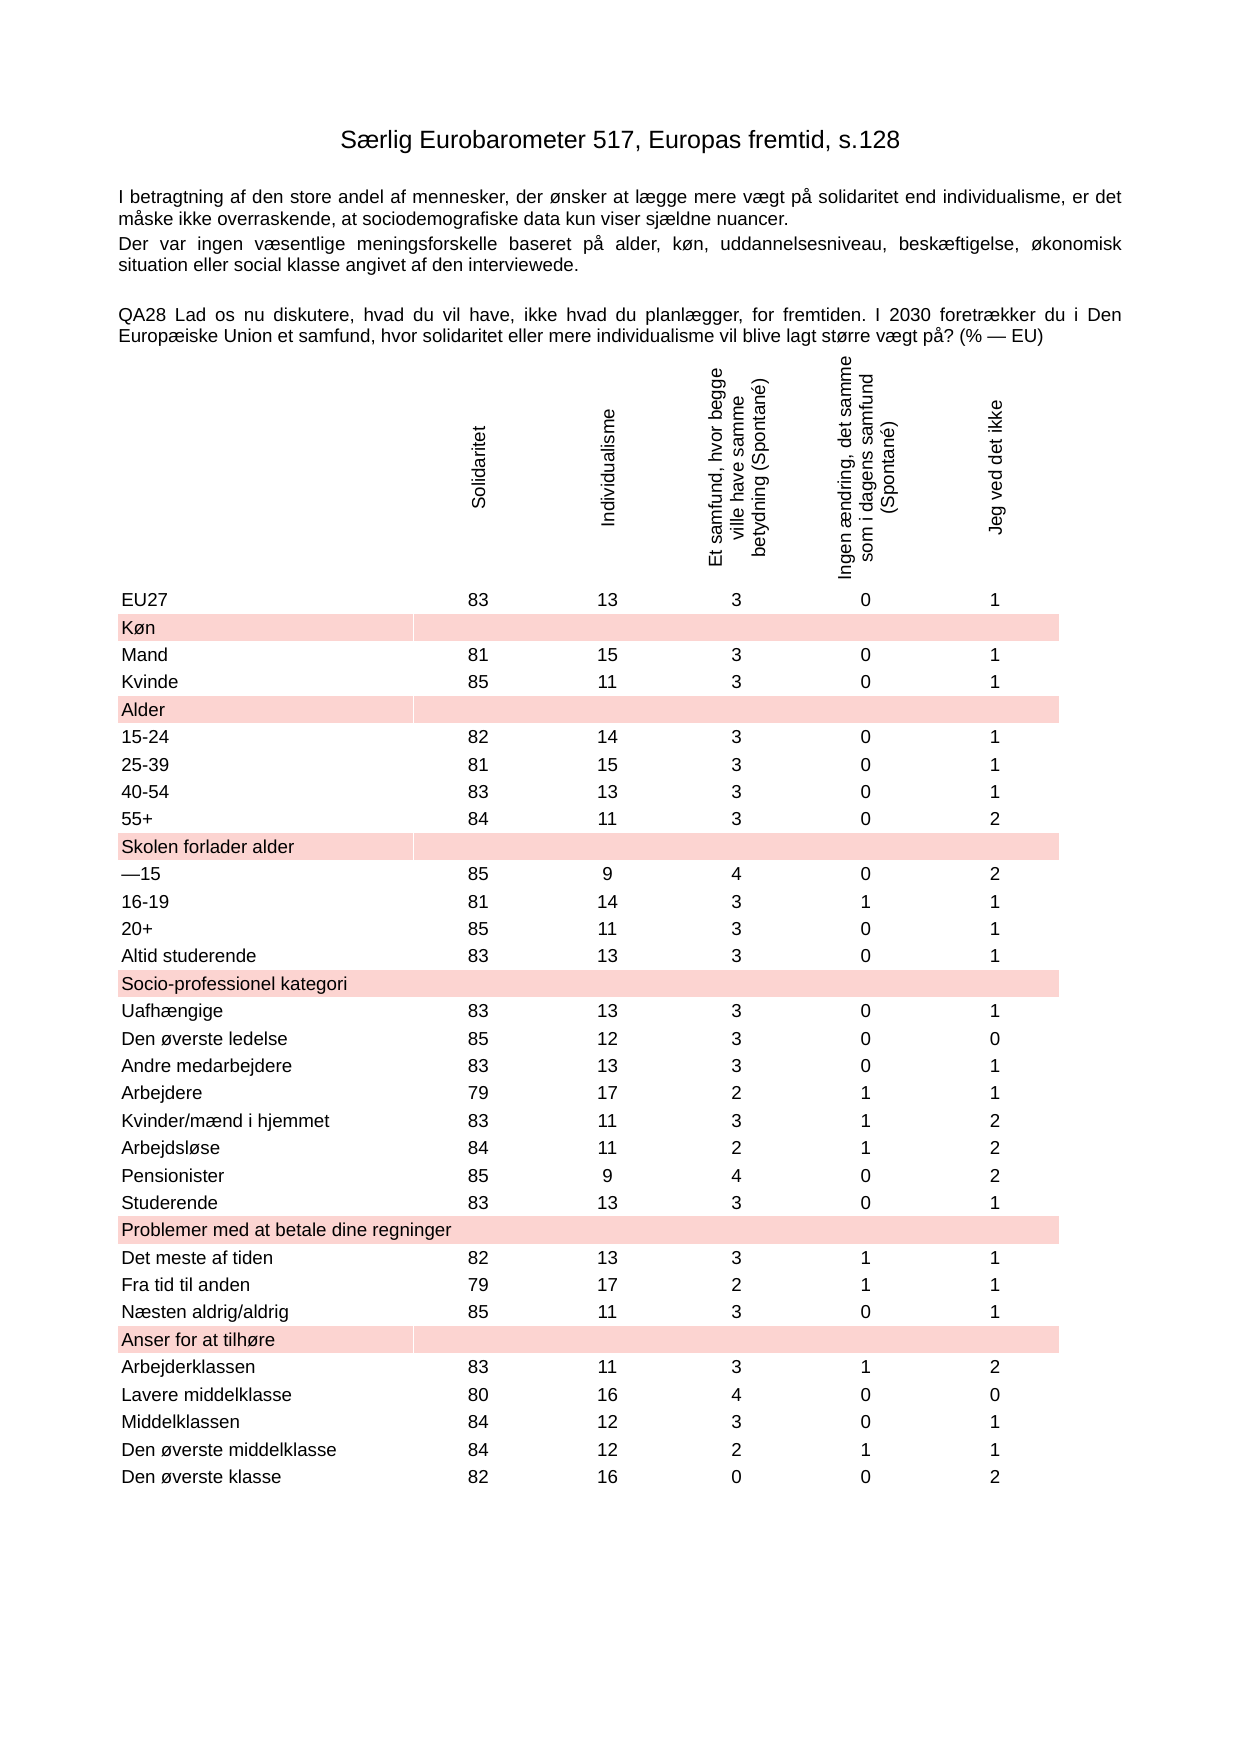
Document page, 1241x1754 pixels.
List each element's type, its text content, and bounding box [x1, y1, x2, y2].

table_cell 4 [672, 1381, 801, 1408]
table_cell 0 [801, 751, 930, 778]
text QA28 Lad os nu diskutere, hvad du vil have, ikke hvad du planlægger, for fremtiden. I 2030 foretrækker du i Den Europæiske Union et samfund, hvor solidaritet eller mere individualisme vil blive lagt større vægt på? (% — EU) [118, 303, 1122, 347]
table_cell 85 [414, 1161, 543, 1189]
table_cell 81 [414, 888, 543, 915]
table_cell [801, 833, 930, 860]
table_cell 4 [672, 1161, 801, 1189]
table_cell [543, 614, 672, 641]
table_cell [543, 696, 672, 723]
table_cell 2 [930, 1134, 1059, 1161]
table_cell Anser for at tilhøre [118, 1326, 413, 1353]
table_cell 85 [414, 668, 543, 696]
table_cell 1 [801, 1435, 930, 1463]
table_cell Køn [118, 614, 413, 641]
table_cell 83 [414, 586, 543, 613]
table_cell [672, 614, 801, 641]
table_cell 12 [543, 1408, 672, 1435]
table_cell 1 [801, 1244, 930, 1271]
table_cell 82 [414, 723, 543, 751]
table_cell 14 [543, 888, 672, 915]
table_cell 14 [543, 723, 672, 751]
table_cell 1 [930, 888, 1059, 915]
table_cell 20+ [118, 915, 413, 942]
table_cell Arbejdsløse [118, 1134, 413, 1161]
table_cell [672, 1216, 801, 1244]
table_header Solidaritet [414, 350, 543, 586]
table_cell 1 [930, 751, 1059, 778]
table_cell 1 [930, 586, 1059, 613]
table_cell 13 [543, 1052, 672, 1079]
table_cell 2 [930, 1107, 1059, 1134]
table_cell 2 [930, 805, 1059, 833]
table_cell [930, 1326, 1059, 1353]
table_cell [801, 614, 930, 641]
table_cell 0 [801, 1408, 930, 1435]
table_cell 2 [672, 1134, 801, 1161]
table_cell [930, 1216, 1059, 1244]
table_cell 0 [801, 1299, 930, 1326]
table_cell 0 [801, 1189, 930, 1216]
table_cell 1 [930, 1408, 1059, 1435]
table_cell Uafhængige [118, 997, 413, 1024]
table_cell [543, 1326, 672, 1353]
table_cell 15-24 [118, 723, 413, 751]
table_cell 0 [672, 1463, 801, 1490]
table_cell 2 [672, 1271, 801, 1298]
table_cell 11 [543, 1299, 672, 1326]
table_cell 82 [414, 1463, 543, 1490]
table_cell 83 [414, 1189, 543, 1216]
table_cell [414, 1326, 543, 1353]
table_cell 0 [801, 915, 930, 942]
table_cell 0 [801, 668, 930, 696]
table_cell Pensionister [118, 1161, 413, 1189]
table_cell [414, 696, 543, 723]
table_cell 3 [672, 778, 801, 805]
table_cell 3 [672, 805, 801, 833]
table_cell 12 [543, 1025, 672, 1052]
table_cell 13 [543, 942, 672, 970]
table_cell 0 [801, 997, 930, 1024]
table_cell Kvinder/mænd i hjemmet [118, 1107, 413, 1134]
table_cell Arbejdere [118, 1079, 413, 1107]
table_cell 9 [543, 1161, 672, 1189]
table_cell [930, 970, 1059, 997]
table_cell 13 [543, 586, 672, 613]
table_cell 0 [801, 805, 930, 833]
table_header Ingen ændring, det samme som i dagens samfund (Spontané) [801, 350, 930, 586]
table_cell 0 [801, 586, 930, 613]
table_cell 16-19 [118, 888, 413, 915]
table_header Et samfund, hvor begge ville have samme betydning (Spontané) [672, 350, 801, 586]
table_cell 1 [930, 1052, 1059, 1079]
table_cell 85 [414, 1299, 543, 1326]
table_cell 11 [543, 1134, 672, 1161]
table_cell 1 [930, 942, 1059, 970]
table_cell 84 [414, 1435, 543, 1463]
table_cell 83 [414, 1107, 543, 1134]
table_cell 1 [801, 1107, 930, 1134]
table_cell 17 [543, 1079, 672, 1107]
table_cell 79 [414, 1271, 543, 1298]
table_cell 0 [801, 1161, 930, 1189]
table_cell 13 [543, 1244, 672, 1271]
table_cell Næsten aldrig/aldrig [118, 1299, 413, 1326]
table_cell 1 [930, 1271, 1059, 1298]
text Der var ingen væsentlige meningsforskelle baseret på alder, køn, uddannelsesniveau, beskæftigelse, økonomisk situation eller social klasse angivet af den interviewede. [118, 232, 1122, 276]
table_cell 1 [801, 1134, 930, 1161]
table_cell Den øverste middelklasse [118, 1435, 413, 1463]
table_cell 83 [414, 778, 543, 805]
table_cell 0 [801, 723, 930, 751]
table_cell 3 [672, 1107, 801, 1134]
table_cell 1 [930, 915, 1059, 942]
table_cell 83 [414, 942, 543, 970]
table_cell 83 [414, 997, 543, 1024]
table_cell 2 [672, 1435, 801, 1463]
table_cell 3 [672, 1353, 801, 1381]
table_cell Arbejderklassen [118, 1353, 413, 1381]
table_cell 12 [543, 1435, 672, 1463]
table_cell [672, 833, 801, 860]
table_cell 1 [930, 668, 1059, 696]
table_cell [414, 833, 543, 860]
table_cell 3 [672, 1052, 801, 1079]
table_cell [672, 696, 801, 723]
table_cell 81 [414, 751, 543, 778]
table_cell [672, 1326, 801, 1353]
table_cell 11 [543, 805, 672, 833]
table_cell 84 [414, 1408, 543, 1435]
table_cell 1 [930, 641, 1059, 668]
table_cell 0 [930, 1381, 1059, 1408]
table_cell Den øverste klasse [118, 1463, 413, 1490]
table_cell 2 [930, 1353, 1059, 1381]
table_cell 0 [801, 942, 930, 970]
table_cell 17 [543, 1271, 672, 1298]
table_cell Problemer med at betale dine regninger [118, 1216, 672, 1244]
table_cell 84 [414, 1134, 543, 1161]
table_cell 13 [543, 997, 672, 1024]
table_cell Mand [118, 641, 413, 668]
table_cell 1 [930, 1244, 1059, 1271]
table_cell 3 [672, 751, 801, 778]
table_cell 2 [672, 1079, 801, 1107]
table_cell 0 [930, 1025, 1059, 1052]
table_cell 3 [672, 1244, 801, 1271]
table_cell [930, 614, 1059, 641]
table_cell 3 [672, 942, 801, 970]
table_cell Socio-professionel kategori [118, 970, 543, 997]
table_cell 16 [543, 1381, 672, 1408]
table_cell Fra tid til anden [118, 1271, 413, 1298]
table_cell 15 [543, 751, 672, 778]
table_cell 3 [672, 1189, 801, 1216]
table_cell —15 [118, 860, 413, 887]
table_cell 11 [543, 1353, 672, 1381]
table_cell 81 [414, 641, 543, 668]
table_cell 3 [672, 1025, 801, 1052]
table_cell Alder [118, 696, 413, 723]
table_cell 3 [672, 997, 801, 1024]
table_cell 11 [543, 668, 672, 696]
table_cell 0 [801, 860, 930, 887]
table_cell [801, 970, 930, 997]
table_cell [543, 833, 672, 860]
table_cell 3 [672, 915, 801, 942]
table_cell 1 [801, 888, 930, 915]
table_cell [801, 696, 930, 723]
table_cell 0 [801, 641, 930, 668]
table_cell 0 [801, 1025, 930, 1052]
table_header [118, 350, 413, 586]
table_cell 55+ [118, 805, 413, 833]
table_cell 80 [414, 1381, 543, 1408]
table_cell [543, 970, 672, 997]
table_cell Middelklassen [118, 1408, 413, 1435]
table_cell Kvinde [118, 668, 413, 696]
table_cell 11 [543, 1107, 672, 1134]
table_cell 85 [414, 915, 543, 942]
table_cell 0 [801, 778, 930, 805]
table_cell Lavere middelklasse [118, 1381, 413, 1408]
table_cell 1 [930, 997, 1059, 1024]
table_cell 1 [930, 1189, 1059, 1216]
table_cell 3 [672, 641, 801, 668]
table_cell 1 [801, 1079, 930, 1107]
table_cell 1 [930, 723, 1059, 751]
table_cell 82 [414, 1244, 543, 1271]
table_cell 40-54 [118, 778, 413, 805]
table_cell 83 [414, 1353, 543, 1381]
table_cell EU27 [118, 586, 413, 613]
table_cell 2 [930, 1463, 1059, 1490]
table_cell [801, 1326, 930, 1353]
table_cell [930, 833, 1059, 860]
table_cell 3 [672, 1408, 801, 1435]
table_cell Altid studerende [118, 942, 413, 970]
table_cell 9 [543, 860, 672, 887]
table_cell 2 [930, 1161, 1059, 1189]
table_cell Andre medarbejdere [118, 1052, 413, 1079]
table_cell 0 [801, 1381, 930, 1408]
table_cell 3 [672, 586, 801, 613]
table_header Jeg ved det ikke [930, 350, 1059, 586]
table_cell 79 [414, 1079, 543, 1107]
table_cell Skolen forlader alder [118, 833, 413, 860]
table_cell 0 [801, 1463, 930, 1490]
table_cell 1 [930, 1435, 1059, 1463]
table_cell 4 [672, 860, 801, 887]
table_cell 3 [672, 1299, 801, 1326]
table_cell 3 [672, 888, 801, 915]
table_cell Den øverste ledelse [118, 1025, 413, 1052]
table_cell 1 [930, 1079, 1059, 1107]
table_cell 0 [801, 1052, 930, 1079]
table_cell 3 [672, 723, 801, 751]
table_cell 2 [930, 860, 1059, 887]
text I betragtning af den store andel af mennesker, der ønsker at lægge mere vægt på solidaritet end individualisme, er det måske ikke overraskende, at sociodemografiske data kun viser sjældne nuancer. [118, 186, 1122, 229]
table_cell 13 [543, 1189, 672, 1216]
table_cell 84 [414, 805, 543, 833]
table_cell Studerende [118, 1189, 413, 1216]
table_cell [414, 614, 543, 641]
table_cell [801, 1216, 930, 1244]
table_cell 15 [543, 641, 672, 668]
table_cell Det meste af tiden [118, 1244, 413, 1271]
table_cell 85 [414, 1025, 543, 1052]
table_cell [930, 696, 1059, 723]
table_cell 1 [930, 778, 1059, 805]
table_cell 83 [414, 1052, 543, 1079]
table_cell 25-39 [118, 751, 413, 778]
table_cell [672, 970, 801, 997]
table_cell 1 [930, 1299, 1059, 1326]
table_cell 11 [543, 915, 672, 942]
table_cell 1 [801, 1271, 930, 1298]
table_cell 16 [543, 1463, 672, 1490]
table_cell 1 [801, 1353, 930, 1381]
table_cell 3 [672, 668, 801, 696]
table_cell 85 [414, 860, 543, 887]
table_header Individualisme [543, 350, 672, 586]
table_cell 13 [543, 778, 672, 805]
